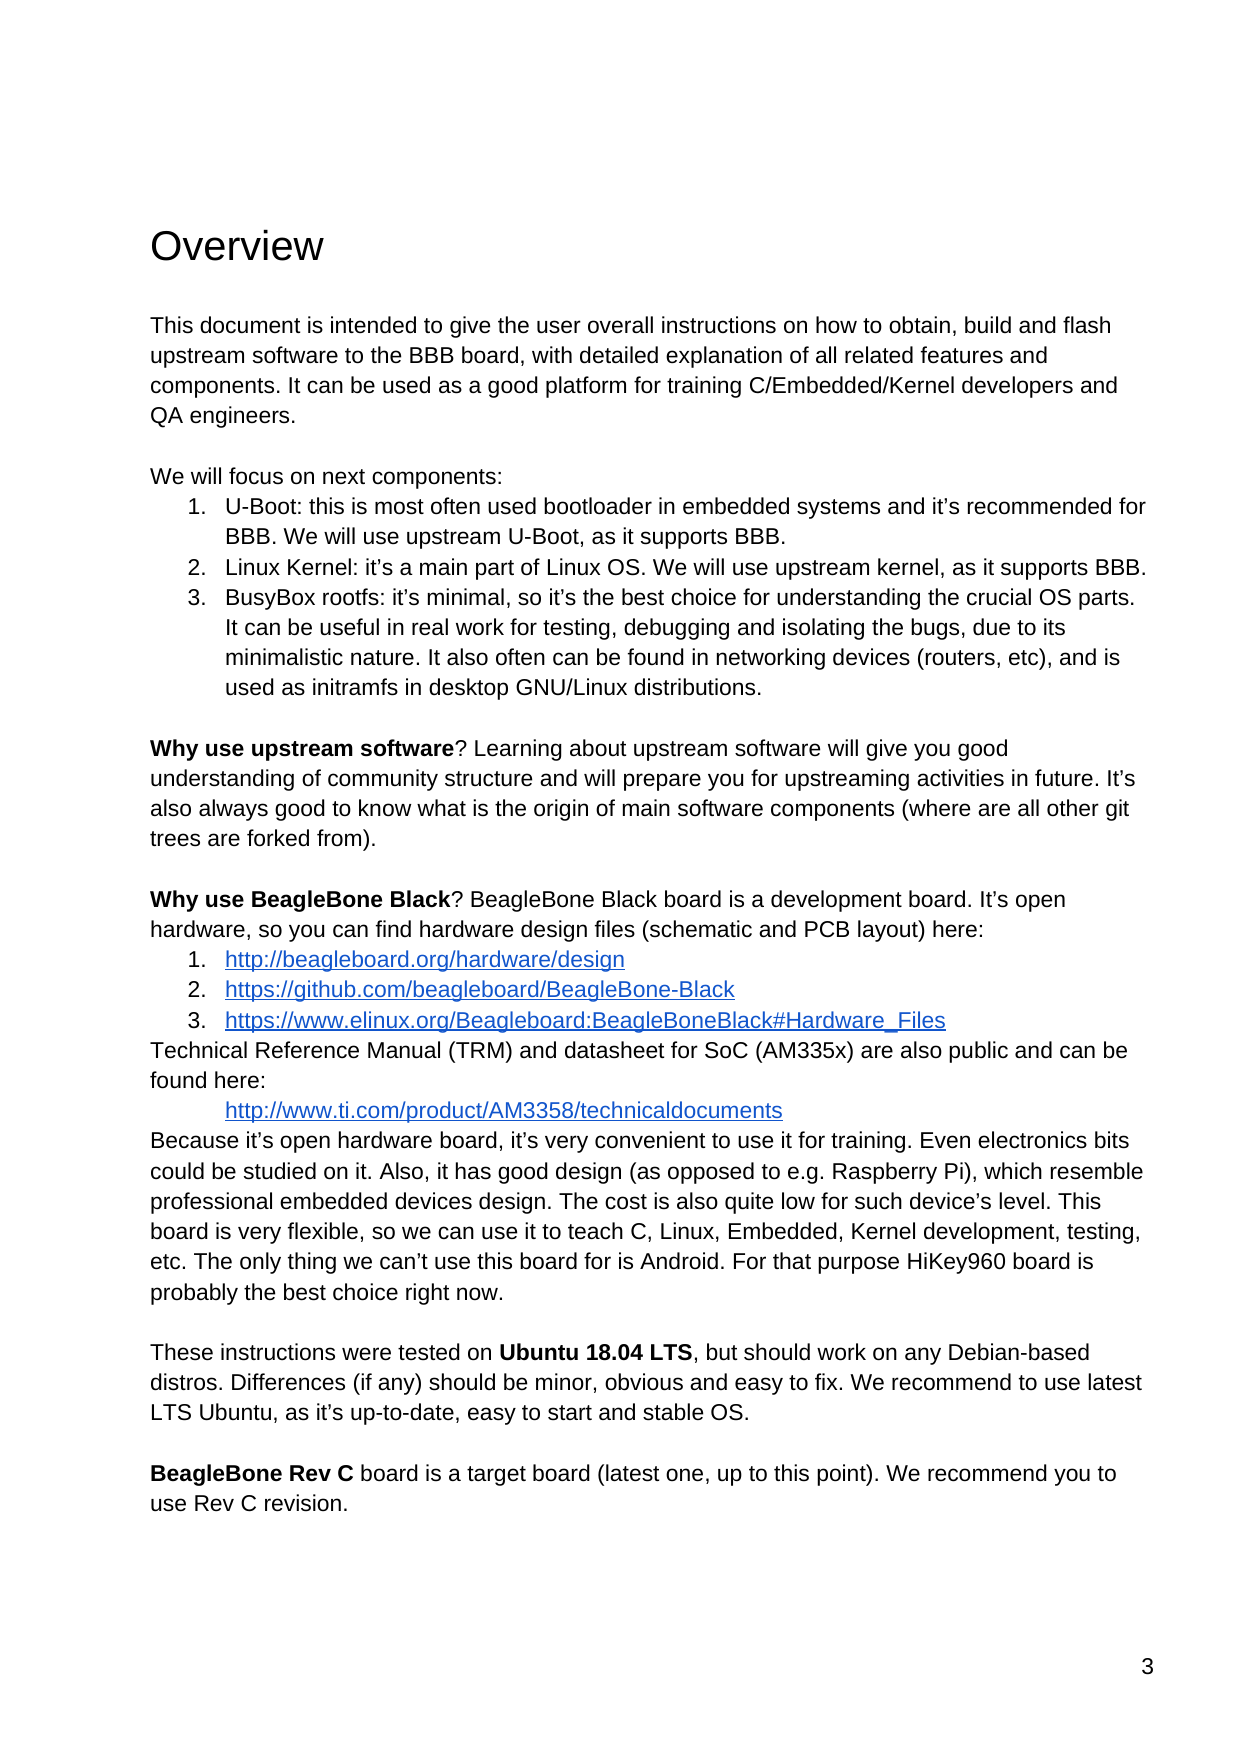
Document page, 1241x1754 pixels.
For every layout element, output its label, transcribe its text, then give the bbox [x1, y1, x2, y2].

text Why use upstream software? Learning about upstream software will give you good understanding of community structure and will prepare you for upstreaming activities in future. It’s also always good to know what is the origin of main software components (where are all other git trees are forked from). [150, 735, 1153, 852]
list https://www.elinux.org/Beagleboard:BeagleBoneBlack#Hardware_Files [187, 1007, 1153, 1033]
text Why use BeagleBone Black? BeagleBone Black board is a development board. It’s open hardware, so you can find hardware design files (schematic and PCB layout) here: [150, 886, 1153, 942]
list U-Boot: this is most often used bootloader in embedded systems and it’s recommended for BBB. We will use upstream U-Boot, as it supports BBB. [187, 493, 1153, 549]
text These instructions were tested on Ubuntu 18.04 LTS, but should work on any Debian-based distros. Differences (if any) should be minor, obvious and easy to fix. We recommend to use latest LTS Ubuntu, as it’s up-to-date, easy to start and stable OS. [150, 1339, 1153, 1426]
text BeagleBone Rev C board is a target board (latest one, up to this point). We recommend you to use Rev C revision. [150, 1460, 1153, 1516]
text http://www.ti.com/product/AM3358/technicaldocuments [150, 1097, 1153, 1123]
text Because it’s open hardware board, it’s very convenient to use it for training. Even electronics bits could be studied on it. Also, it has good design (as opposed to e.g. Raspberry Pi), which resemble professional embedded devices design. The cost is also quite low for such device’s level. This board is very flexible, so we can use it to teach C, Linux, Embedded, Kernel development, testing, etc. The only thing we can’t use this board for is Android. For that purpose HiKey960 board is probably the best choice right now. [150, 1127, 1153, 1305]
list http://beagleboard.org/hardware/design [187, 946, 1153, 972]
list BusyBox rootfs: it’s minimal, so it’s the best choice for understanding the crucial OS parts. It can be useful in real work for testing, debugging and isolating the bugs, due to its minimalistic nature. It also often can be found in networking devices (routers, etc), and is used as initramfs in desktop GNU/Linux distributions. [187, 584, 1153, 701]
subtitle Overview [150, 221, 1153, 269]
list Linux Kernel: it’s a main part of Linux OS. We will use upstream kernel, as it supports BBB. [187, 553, 1153, 580]
text We will focus on next components: [150, 463, 1153, 489]
text This document is intended to give the user overall instructions on how to obtain, build and flash upstream software to the BBB board, with detailed explanation of all related features and components. It can be used as a good platform for training C/Embedded/Kernel developers and QA engineers. [150, 312, 1153, 429]
list https://github.com/beagleboard/BeagleBone-Black [187, 976, 1153, 1003]
text Technical Reference Manual (TRM) and datasheet for SoC (AM335x) are also public and can be found here: [150, 1037, 1153, 1093]
